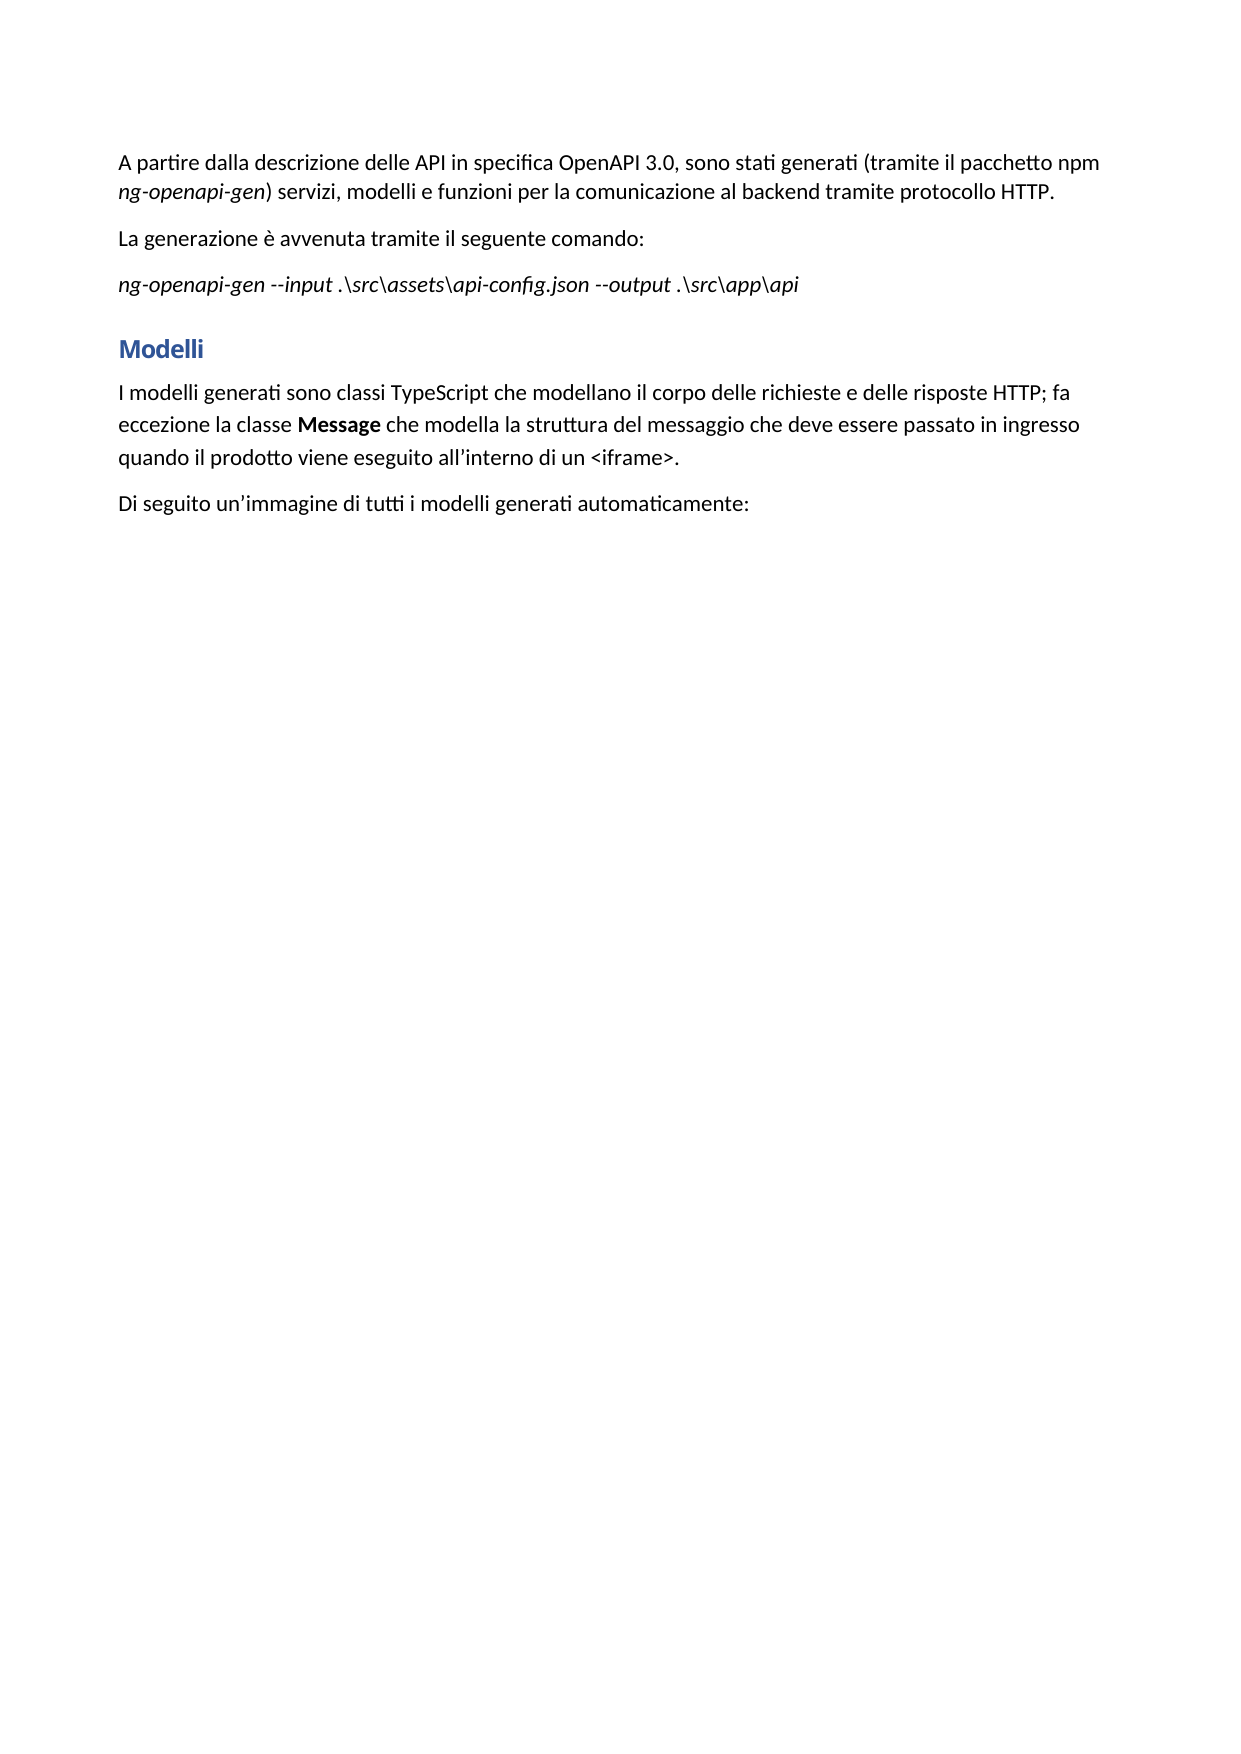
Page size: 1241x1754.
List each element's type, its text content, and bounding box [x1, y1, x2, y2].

text Di seguito un’immagine di tutti i modelli generati automaticamente: [118, 489, 1122, 517]
text La generazione è avvenuta tramite il seguente comando: [118, 224, 1122, 252]
text I modelli generati sono classi TypeScript che modellano il corpo delle richieste e delle risposte HTTP; fa eccezione la classe Message che modella la struttura del messaggio che deve essere passato in ingresso quando il prodotto viene eseguito all’interno di un <iframe>. [118, 378, 1122, 471]
text ng-openapi-gen --input .\src\assets\api-config.json --output .\src\app\api [118, 271, 1122, 299]
subtitle Modelli [118, 332, 1122, 366]
text A partire dalla descrizione delle API in specifica OpenAPI 3.0, sono stati generati (tramite il pacchetto npm ng-openapi-gen) servizi, modelli e funzioni per la comunicazione al backend tramite protocollo HTTP. [118, 148, 1122, 206]
